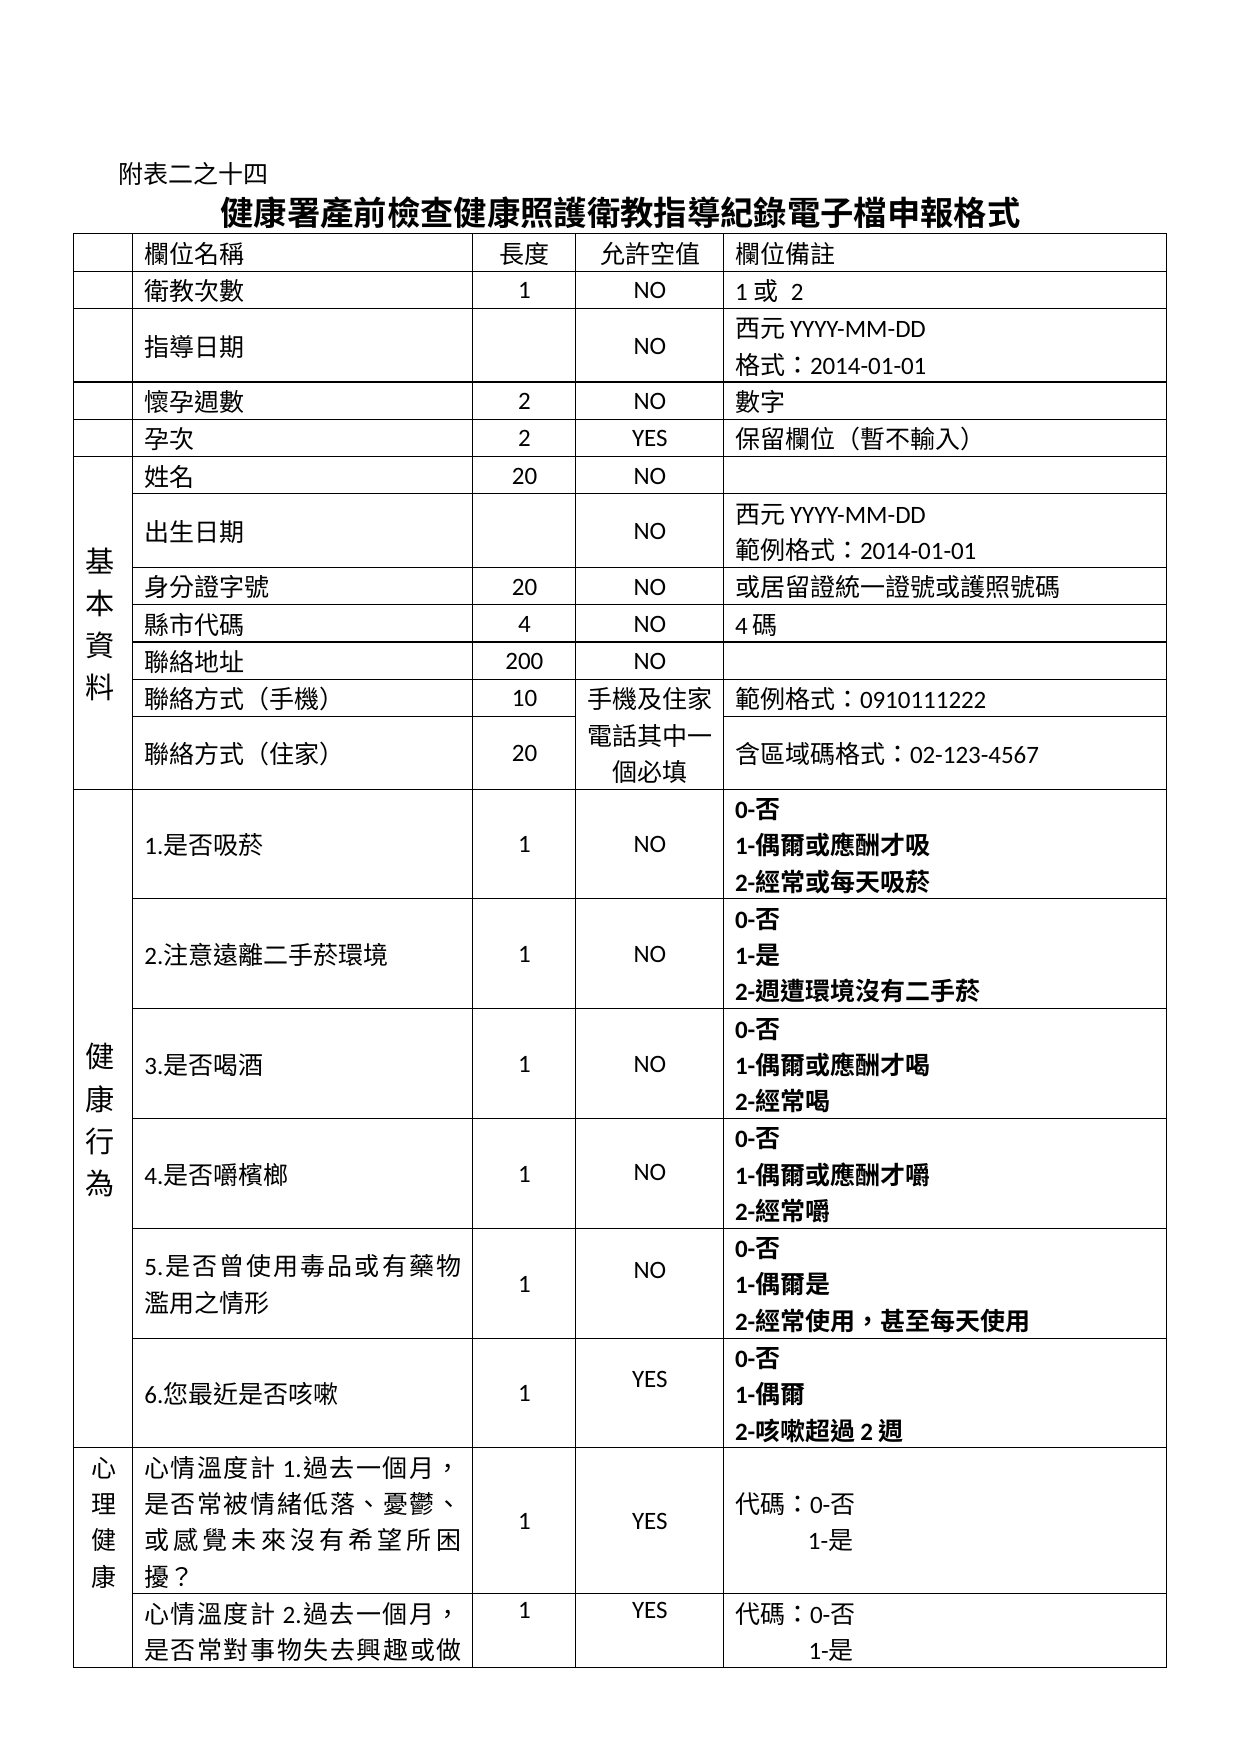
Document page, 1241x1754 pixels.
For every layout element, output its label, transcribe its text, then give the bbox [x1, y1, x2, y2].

table_cell NO [576, 643, 723, 679]
table_cell 心情溫度計1.過去一個月，是否常被情緒低落、憂鬱、或感覺未來沒有希望所困擾？ [133, 1448, 472, 1593]
table_cell 0-否 1-偶爾 2-咳嗽超過2週 [724, 1339, 1166, 1447]
table_cell YES [576, 1594, 723, 1667]
table_cell 2.注意遠離二手菸環境 [133, 899, 472, 1008]
table_cell 1 [473, 1448, 575, 1593]
table_cell 聯絡方式（住家） [133, 717, 472, 788]
table_cell NO [576, 790, 723, 898]
table_cell NO [576, 1119, 723, 1228]
table_cell 1 [473, 1229, 575, 1337]
table_cell 2 [473, 383, 575, 419]
table_cell 出生日期 [133, 494, 472, 567]
table_cell 1 [473, 899, 575, 1008]
table_cell [74, 420, 132, 456]
table_cell 200 [473, 643, 575, 679]
table_cell NO [576, 568, 723, 604]
table_cell 3.是否喝酒 [133, 1009, 472, 1118]
table_cell 西元YYYY-MM-DD 格式：2014-01-01 [724, 309, 1166, 381]
table_cell NO [576, 309, 723, 381]
table_cell 20 [473, 717, 575, 788]
table_cell [724, 457, 1166, 493]
table_cell [74, 309, 132, 381]
table_cell 1 [473, 1119, 575, 1228]
table_cell 保留欄位（暫不輸入） [724, 420, 1166, 456]
table_cell 縣市代碼 [133, 605, 472, 641]
table_cell [74, 383, 132, 419]
table_cell NO [576, 899, 723, 1008]
table_cell 1 [473, 272, 575, 308]
table_cell 心情溫度計2.過去一個月，是否常對事物失去興趣或做 [133, 1594, 472, 1667]
table_cell 1 或 2 [724, 272, 1166, 308]
table_cell NO [576, 272, 723, 308]
table_cell 4.是否嚼檳榔 [133, 1119, 472, 1228]
table_header 長度 [473, 234, 575, 271]
table_cell 0-否 1-偶爾是 2-經常使用，甚至每天使用 [724, 1229, 1166, 1337]
table_cell 0-否 1-偶爾或應酬才嚼 2-經常嚼 [724, 1119, 1166, 1228]
table_cell 1 [473, 1594, 575, 1667]
table_cell YES [576, 1448, 723, 1593]
table_cell 基 本 資 料 [74, 457, 132, 788]
table_cell 0-否 1-偶爾或應酬才喝 2-經常喝 [724, 1009, 1166, 1118]
table_cell NO [576, 457, 723, 493]
table_cell [473, 494, 575, 567]
table_cell 懷孕週數 [133, 383, 472, 419]
table_cell 0-否 1-偶爾或應酬才吸 2-經常或每天吸菸 [724, 790, 1166, 898]
table_cell 代碼：0-否 1-是 [724, 1594, 1166, 1667]
table_header 允許空值 [576, 234, 723, 271]
table_cell 衛教次數 [133, 272, 472, 308]
table_cell 姓名 [133, 457, 472, 493]
table_cell NO [576, 1229, 723, 1337]
table_cell 健 康 行 為 [74, 790, 132, 1447]
text 附表二之十四 [118, 150, 1122, 192]
table_cell YES [576, 1339, 723, 1447]
table_cell [724, 643, 1166, 679]
table_cell [473, 309, 575, 381]
table_cell 含區域碼格式：02-123-4567 [724, 717, 1166, 788]
table_header 欄位備註 [724, 234, 1166, 271]
table_cell 2 [473, 420, 575, 456]
table_header [74, 234, 132, 271]
table_cell 心理健康 [74, 1448, 132, 1667]
table_cell NO [576, 494, 723, 567]
table_cell [74, 272, 132, 308]
table_cell 20 [473, 568, 575, 604]
table_cell 1 [473, 790, 575, 898]
table_cell 0-否 1-是 2-週遭環境沒有二手菸 [724, 899, 1166, 1008]
table_cell 範例格式：0910111222 [724, 680, 1166, 716]
table_cell 指導日期 [133, 309, 472, 381]
table_cell 1 [473, 1009, 575, 1118]
table_cell NO [576, 1009, 723, 1118]
table_cell 10 [473, 680, 575, 716]
table_cell 20 [473, 457, 575, 493]
table_cell 5.是否曾使用毒品或有藥物濫用之情形 [133, 1229, 472, 1337]
table_cell 聯絡地址 [133, 643, 472, 679]
table_cell 6.您最近是否咳嗽 [133, 1339, 472, 1447]
table_header 欄位名稱 [133, 234, 472, 271]
table_cell 聯絡方式（手機） [133, 680, 472, 716]
table_cell YES [576, 420, 723, 456]
table_cell 身分證字號 [133, 568, 472, 604]
table_cell 4碼 [724, 605, 1166, 641]
table_cell 1.是否吸菸 [133, 790, 472, 898]
table_cell 孕次 [133, 420, 472, 456]
table_cell 1 [473, 1339, 575, 1447]
table_cell 數字 [724, 383, 1166, 419]
table_cell 代碼：0-否 1-是 [724, 1448, 1166, 1593]
table_cell NO [576, 383, 723, 419]
table_cell 西元YYYY-MM-DD 範例格式：2014-01-01 [724, 494, 1166, 567]
text 健康署產前檢查健康照護衛教指導紀錄電子檔申報格式 [118, 192, 1122, 233]
table_cell 手機及住家電話其中一個必填 [576, 680, 723, 788]
table_cell NO [576, 605, 723, 641]
table_cell 或居留證統一證號或護照號碼 [724, 568, 1166, 604]
table_cell 4 [473, 605, 575, 641]
